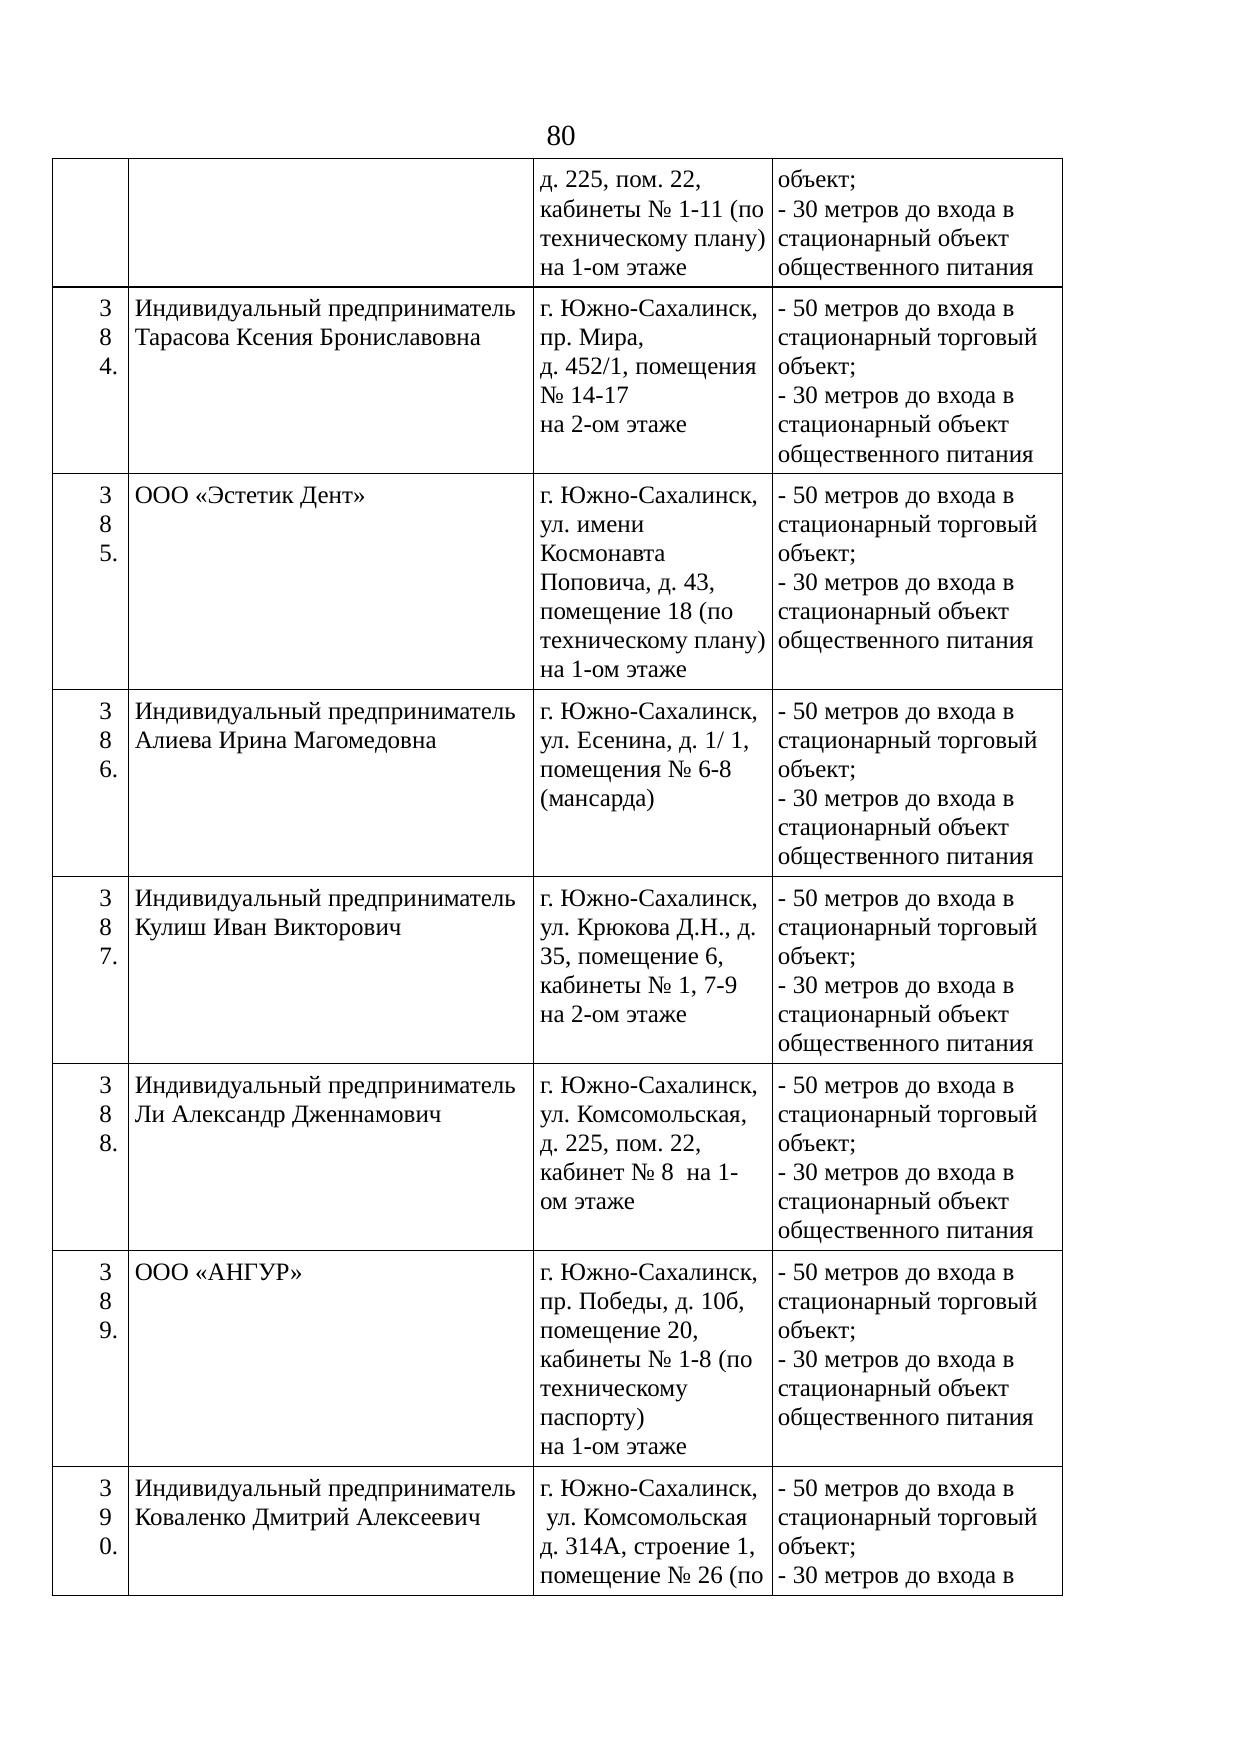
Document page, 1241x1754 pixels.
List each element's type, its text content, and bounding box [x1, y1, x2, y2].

table_cell [53, 690, 128, 876]
table_cell [53, 1467, 128, 1594]
table_cell объект; - 30 метров до входа в стационарный объект общественного питания [773, 159, 1062, 286]
table_cell - 50 метров до входа в стационарный торговый объект; - 30 метров до входа в [773, 1467, 1062, 1594]
table_cell г. Южно-Сахалинск, ул. Есенина, д. 1/ 1, помещения № 6-8 (мансарда) [534, 690, 772, 876]
table_cell - 50 метров до входа в стационарный торговый объект; - 30 метров до входа в стационарный объект общественного питания [773, 690, 1062, 876]
table_cell - 50 метров до входа в стационарный торговый объект; - 30 метров до входа в стационарный объект общественного питания [773, 877, 1062, 1063]
table_cell Индивидуальный предприниматель Коваленко Дмитрий Алексеевич [129, 1467, 533, 1594]
table_cell г. Южно-Сахалинск, пр. Мира, д. 452/1, помещения № 14-17 на 2-ом этаже [534, 288, 772, 473]
table_cell [53, 159, 128, 286]
table_cell г. Южно-Сахалинск, ул. Комсомольская, д. 225, пом. 22, кабинет № 8 на 1-ом этаже [534, 1064, 772, 1250]
table_cell [53, 1064, 128, 1250]
table_cell г. Южно-Сахалинск, ул. Комсомольская д. 314А, строение 1, помещение № 26 (по [534, 1467, 772, 1594]
table_cell - 50 метров до входа в стационарный торговый объект; - 30 метров до входа в стационарный объект общественного питания [773, 288, 1062, 473]
table_cell [129, 159, 533, 286]
table_cell - 50 метров до входа в стационарный торговый объект; - 30 метров до входа в стационарный объект общественного питания [773, 1064, 1062, 1250]
table_cell ООО «Эстетик Дент» [129, 474, 533, 689]
table_cell ООО «АНГУР» [129, 1251, 533, 1466]
table_cell г. Южно-Сахалинск, ул. имени Космонавта Поповича, д. 43, помещение 18 (по техническому плану) на 1-ом этаже [534, 474, 772, 689]
table_cell - 50 метров до входа в стационарный торговый объект; - 30 метров до входа в стационарный объект общественного питания [773, 1251, 1062, 1466]
table_cell [53, 474, 128, 689]
table_cell [53, 288, 128, 473]
table_cell Индивидуальный предприниматель Ли Александр Дженнамович [129, 1064, 533, 1250]
table_cell - 50 метров до входа в стационарный торговый объект; - 30 метров до входа в стационарный объект общественного питания [773, 474, 1062, 689]
table_cell д. 225, пом. 22, кабинеты № 1-11 (по техническому плану) на 1-ом этаже [534, 159, 772, 286]
table_cell [53, 1251, 128, 1466]
table_cell Индивидуальный предприниматель Кулиш Иван Викторович [129, 877, 533, 1063]
table_cell г. Южно-Сахалинск, ул. Крюкова Д.Н., д. 35, помещение 6, кабинеты № 1, 7-9 на 2-ом этаже [534, 877, 772, 1063]
table_cell [53, 877, 128, 1063]
table_cell г. Южно-Сахалинск, пр. Победы, д. 10б, помещение 20, кабинеты № 1-8 (по техническому паспорту) на 1-ом этаже [534, 1251, 772, 1466]
table_cell Индивидуальный предприниматель Алиева Ирина Магомедовна [129, 690, 533, 876]
table_cell Индивидуальный предприниматель Тарасова Ксения Брониславовна [129, 288, 533, 473]
